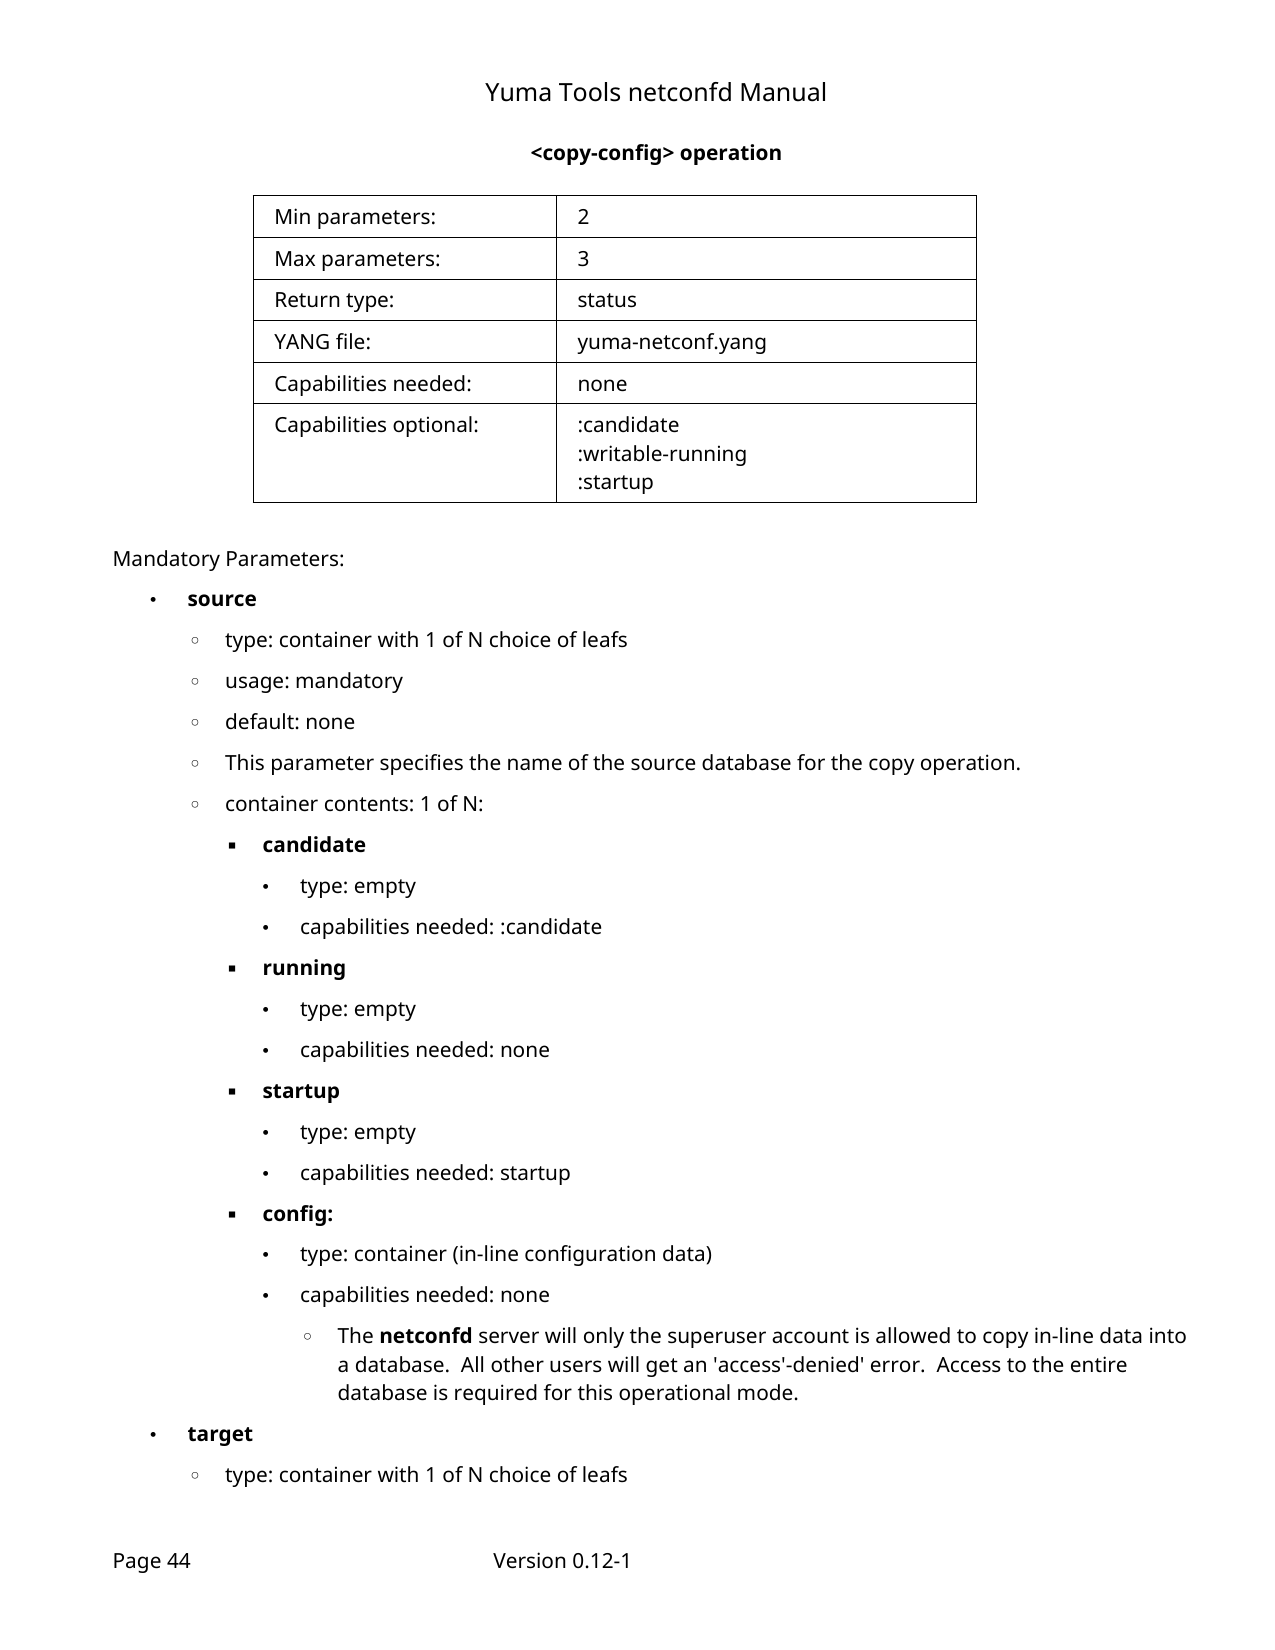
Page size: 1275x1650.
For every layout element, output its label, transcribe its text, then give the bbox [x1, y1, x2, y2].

list source [150, 584, 1200, 613]
text Mandatory Parameters: [112, 544, 1200, 572]
list startup [225, 1076, 1200, 1104]
table_header 2 [557, 196, 976, 237]
table_cell :candidate :writable-running :startup [557, 404, 976, 502]
table_header Min parameters: [254, 196, 556, 237]
list config: [225, 1199, 1200, 1227]
list target [150, 1419, 1200, 1448]
list running [225, 953, 1200, 981]
list capabilities needed: startup [262, 1158, 1200, 1186]
table_cell YANG file: [254, 321, 556, 362]
table_cell none [557, 363, 976, 403]
list container contents: 1 of N: [187, 789, 1200, 818]
list type: container (in-line configuration data) [262, 1239, 1200, 1268]
list candidate [225, 830, 1200, 859]
list default: none [187, 707, 1200, 736]
table_cell Capabilities needed: [254, 363, 556, 403]
list capabilities needed: :candidate [262, 912, 1200, 941]
list type: empty [262, 994, 1200, 1022]
list type: empty [262, 1117, 1200, 1145]
list type: empty [262, 871, 1200, 899]
list The netconfd server will only the superuser account is allowed to copy in-line data into a database. All other users will get an 'access'-denied' error. Access to the entire database is required for this operational mode. [300, 1321, 1200, 1407]
table_cell Max parameters: [254, 238, 556, 278]
subtitle <copy-config> operation [127, 138, 1185, 167]
table_cell yuma-netconf.yang [557, 321, 976, 362]
table_cell Capabilities optional: [254, 404, 556, 502]
list capabilities needed: none [262, 1281, 1200, 1309]
list type: container with 1 of N choice of leafs [187, 1460, 1200, 1489]
list usage: mandatory [187, 666, 1200, 695]
list type: container with 1 of N choice of leafs [187, 626, 1200, 654]
list This parameter specifies the name of the source database for the copy operation. [187, 748, 1200, 777]
table_cell 3 [557, 238, 976, 278]
table_cell Return type: [254, 280, 556, 320]
list capabilities needed: none [262, 1035, 1200, 1063]
table_cell status [557, 280, 976, 320]
